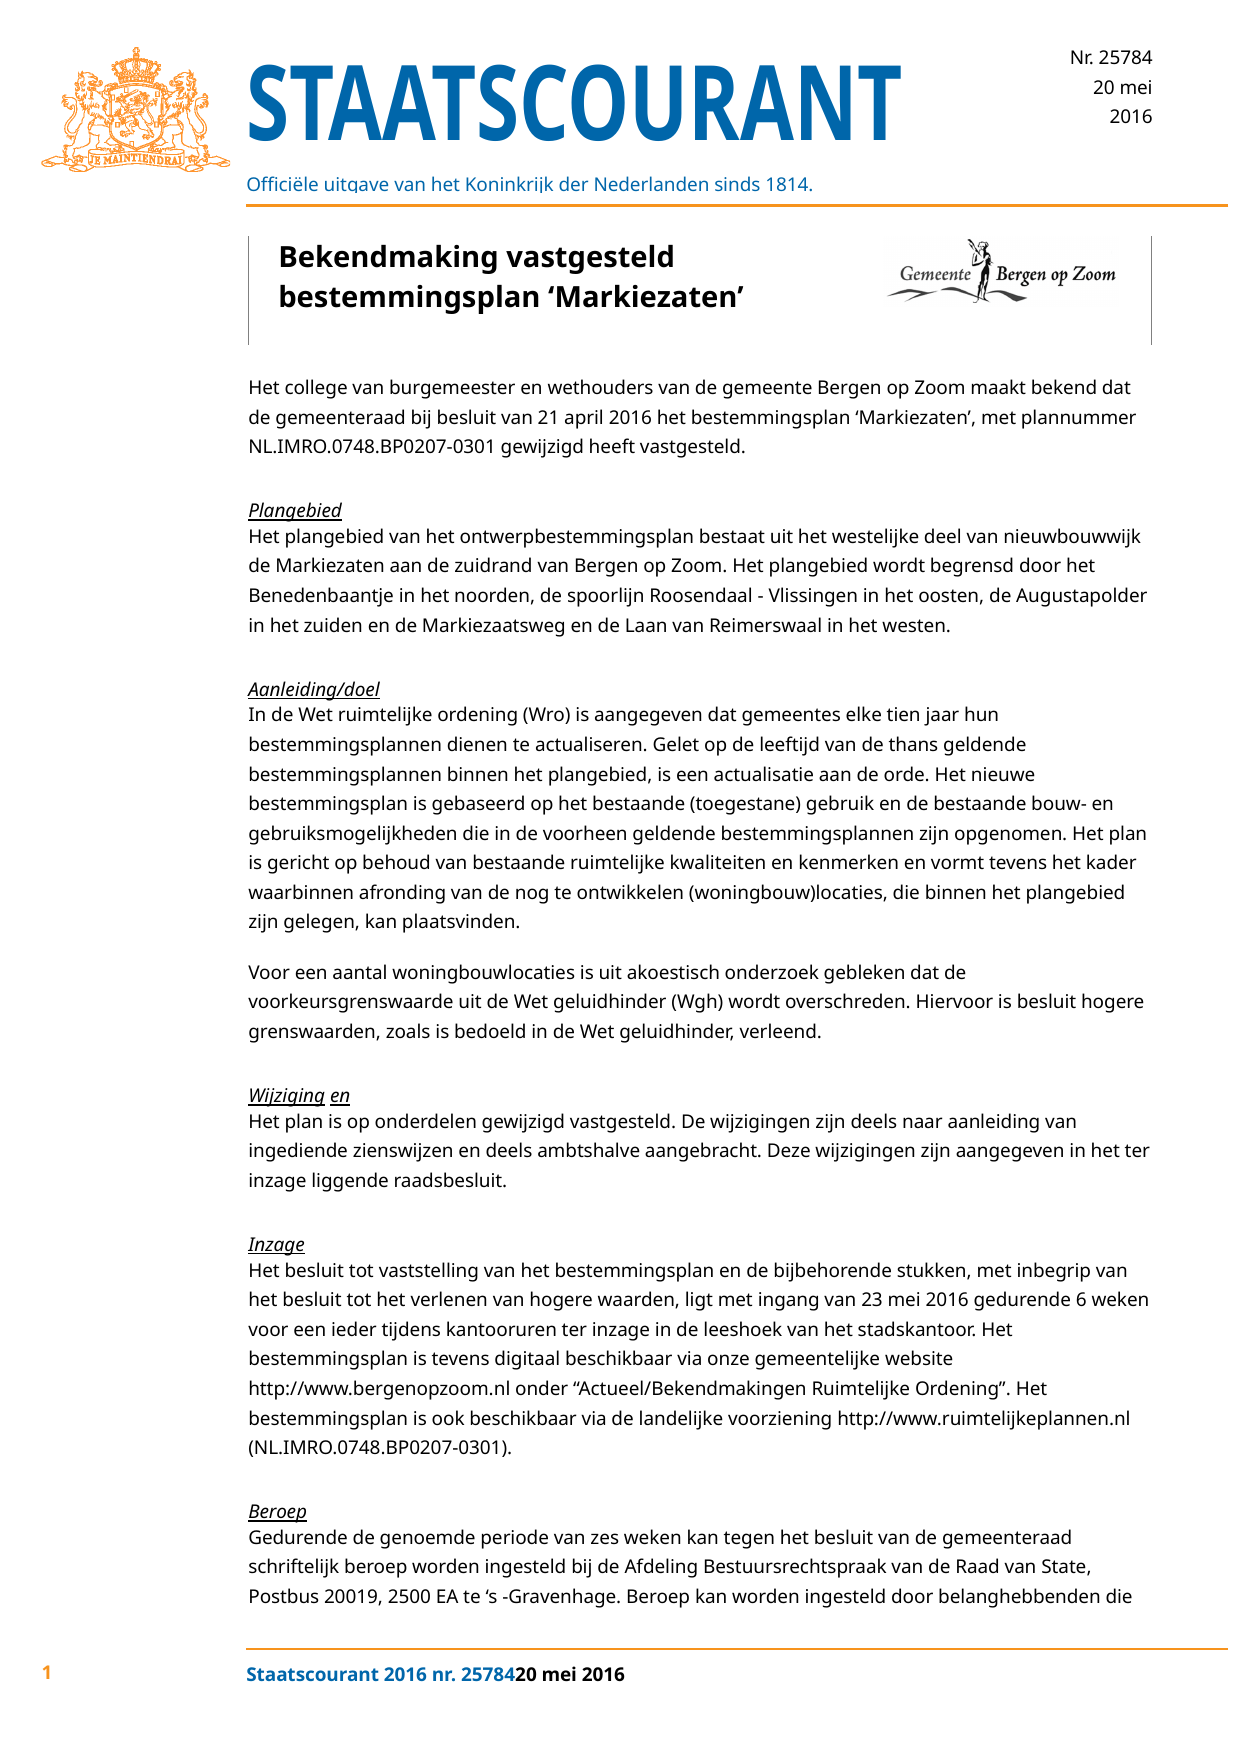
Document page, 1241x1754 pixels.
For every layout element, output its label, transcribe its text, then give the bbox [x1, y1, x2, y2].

text Het college van burgemeester en wethouders van de gemeente Bergen op Zoom maakt bekend dat de gemeenteraad bij besluit van 21 april 2016 het bestemmingsplan ‘Markiezaten’, met plannummer NL.IMRO.0748.BP0207-0301 gewijzigd heeft vastgesteld. [248, 374, 1152, 459]
text Beroep [248, 1498, 1152, 1524]
text Plangebied [248, 497, 1152, 523]
text Gedurende de genoemde periode van zes weken kan tegen het besluit van de gemeenteraad schriftelijk beroep worden ingesteld bij de Afdeling Bestuursrechtspraak van de Raad van State, Postbus 20019, 2500 EA te ‘s -Gravenhage. Beroep kan worden ingesteld door belanghebbenden die [248, 1524, 1152, 1609]
text Voor een aantal woningbouwlocaties is uit akoestisch onderzoek gebleken dat de voorkeursgrenswaarde uit de Wet geluidhinder (Wgh) wordt overschreden. Hiervoor is besluit hogere grenswaarden, zoals is bedoeld in de Wet geluidhinder, verleend. [248, 959, 1152, 1044]
text Het plan is op onderdelen gewijzigd vastgesteld. De wijzigingen zijn deels naar aanleiding van ingediende zienswijzen en deels ambtshalve aangebracht. Deze wijzigingen zijn aangegeven in het ter inzage liggende raadsbesluit. [248, 1108, 1152, 1193]
picture [882, 236, 1119, 307]
text Inzage [248, 1231, 1152, 1257]
picture [41, 47, 231, 172]
text Het besluit tot vaststelling van het bestemmingsplan en de bijbehorende stukken, met inbegrip van het besluit tot het verlenen van hogere waarden, ligt met ingang van 23 mei 2016 gedurende 6 weken voor een ieder tijdens kantooruren ter inzage in de leeshoek van het stadskantoor. Het bestemmingsplan is tevens digitaal beschikbaar via onze gemeentelijke website http://www.bergenopzoom.nl onder “Actueel/Bekendmakingen Ruimtelijke Ordening”. Het bestemmingsplan is ook beschikbaar via de landelijke voorziening http://www.ruimtelijkeplannen.nl (NL.IMRO.0748.BP0207-0301). [248, 1257, 1152, 1460]
text Het plangebied van het ontwerpbestemmingsplan bestaat uit het westelijke deel van nieuwbouwwijk de Markiezaten aan de zuidrand van Bergen op Zoom. Het plangebied wordt begrensd door het Benedenbaantje in het noorden, de spoorlijn Roosendaal - Vlissingen in het oosten, de Augustapolder in het zuiden en de Markiezaatsweg en de Laan van Reimerswaal in het westen. [248, 523, 1152, 638]
text Wijziging en [248, 1082, 1152, 1108]
text Aanleiding/doel [248, 676, 1152, 702]
table_header [850, 236, 1151, 345]
text In de Wet ruimtelijke ordening (Wro) is aangegeven dat gemeentes elke tien jaar hun bestemmingsplannen dienen te actualiseren. Gelet op de leeftijd van de thans geldende bestemmingsplannen binnen het plangebied, is een actualisatie aan de orde. Het nieuwe bestemmingsplan is gebaseerd op het bestaande (toegestane) gebruik en de bestaande bouw- en gebruiksmogelijkheden die in de voorheen geldende bestemmingsplannen zijn opgenomen. Het plan is gericht op behoud van bestaande ruimtelijke kwaliteiten en kenmerken en vormt tevens het kader waarbinnen afronding van de nog te ontwikkelen (woningbouw)locaties, die binnen het plangebied zijn gelegen, kan plaatsvinden. [248, 702, 1152, 934]
table_header Bekendmaking vastgesteld bestemmingsplan ‘Markiezaten’ [249, 236, 850, 345]
